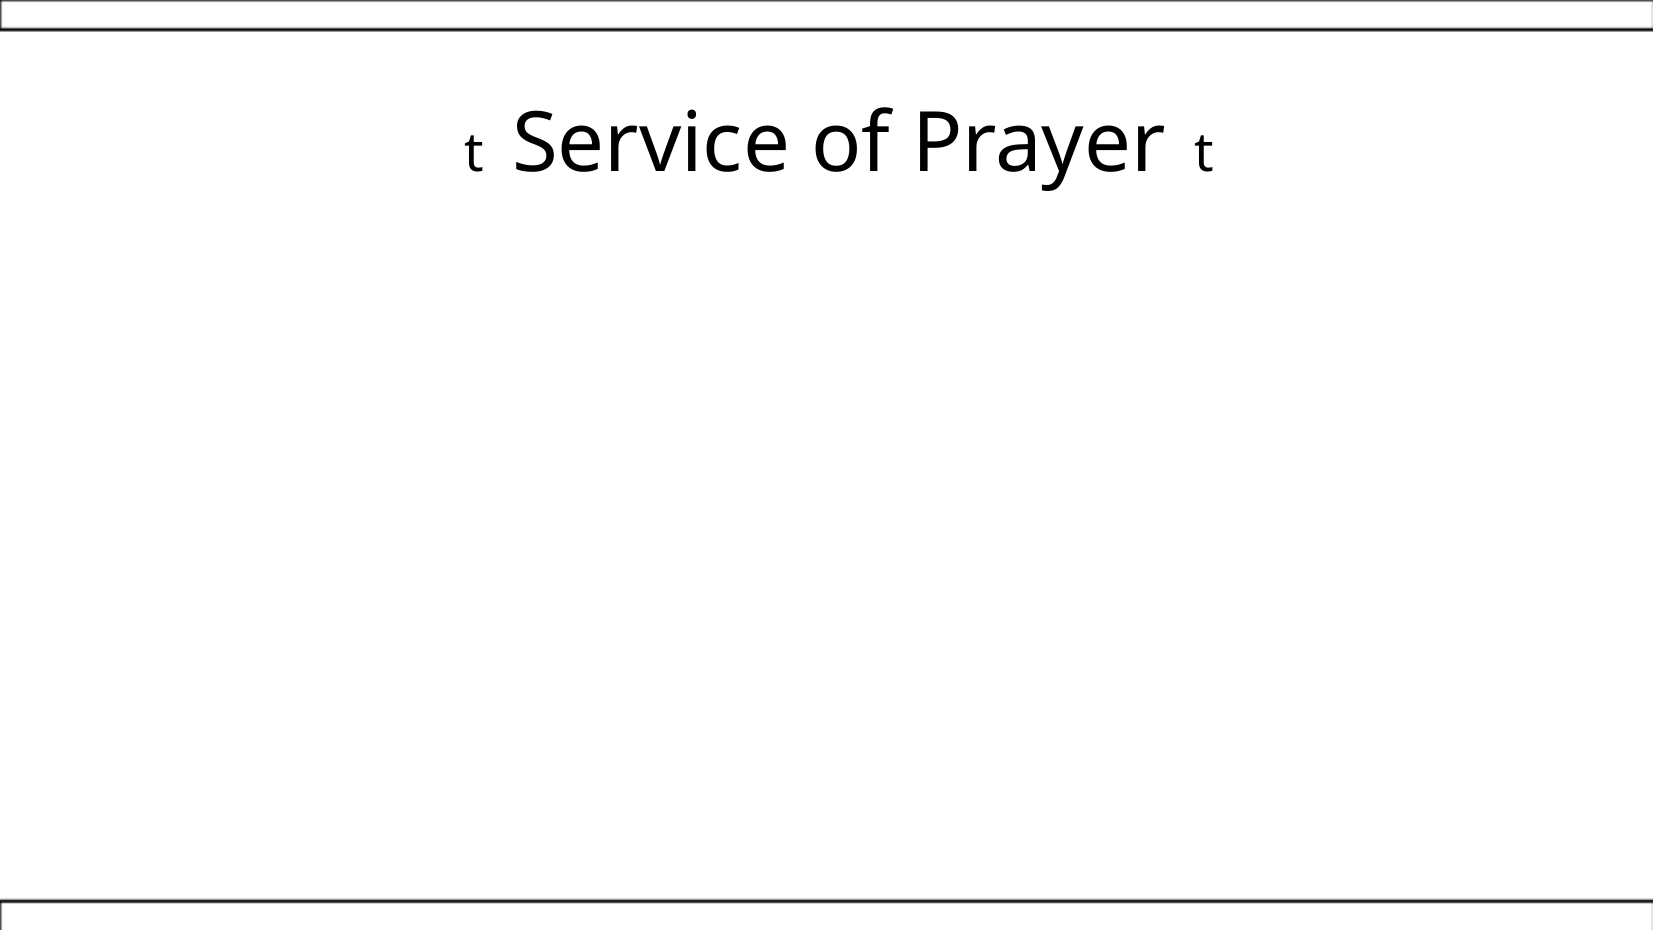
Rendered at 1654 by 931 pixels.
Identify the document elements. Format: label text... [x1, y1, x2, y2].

text_box t Service of Prayer t [105, 75, 1561, 196]
picture [0, 0, 1653, 930]
